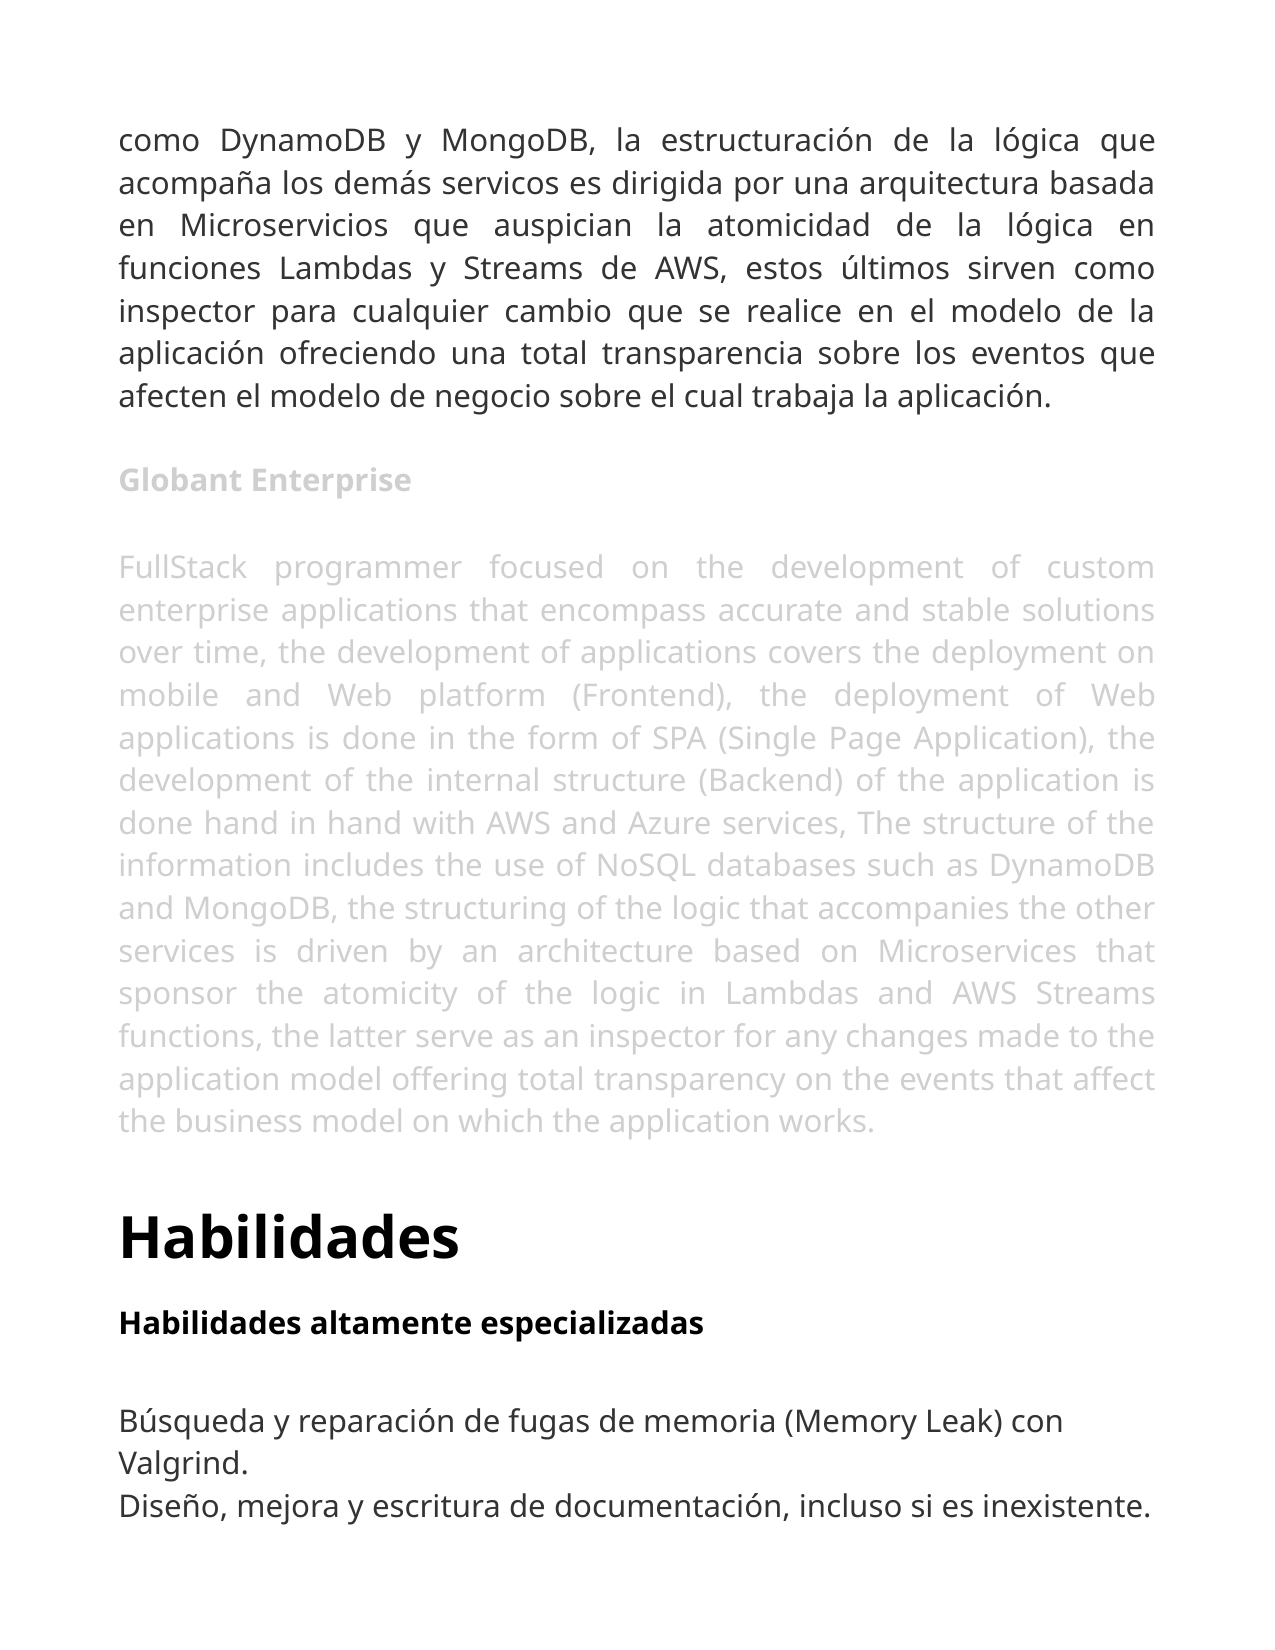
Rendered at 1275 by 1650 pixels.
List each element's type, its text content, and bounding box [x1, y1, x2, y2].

text Globant Enterprise [118, 458, 1157, 501]
subtitle Habilidades altamente especializadas [118, 1301, 1157, 1344]
text Diseño, mejora y escritura de documentación, incluso si es inexistente. [118, 1484, 1157, 1527]
text como DynamoDB y MongoDB, la estructuración de la lógica que acompaña los demás servicos es dirigida por una arquitectura basada en Microservicios que auspician la atomicidad de la lógica en funciones Lambdas y Streams de AWS, estos últimos sirven como inspector para cualquier cambio que se realice en el modelo de la aplicación ofreciendo una total transparencia sobre los eventos que afecten el modelo de negocio sobre el cual trabaja la aplicación. [118, 118, 1157, 416]
text Habilidades [118, 1197, 1157, 1276]
text Búsqueda y reparación de fugas de memoria (Memory Leak) con Valgrind. [118, 1399, 1157, 1484]
text FullStack programmer focused on the development of custom enterprise applications that encompass accurate and stable solutions over time, the development of applications covers the deployment on mobile and Web platform (Frontend), the deployment of Web applications is done in the form of SPA (Single Page Application), the development of the internal structure (Backend) of the application is done hand in hand with AWS and Azure services, The structure of the information includes the use of NoSQL databases such as DynamoDB and MongoDB, the structuring of the logic that accompanies the other services is driven by an architecture based on Microservices that sponsor the atomicity of the logic in Lambdas and AWS Streams functions, the latter serve as an inspector for any changes made to the application model offering total transparency on the events that affect the business model on which the application works. [118, 545, 1157, 1142]
